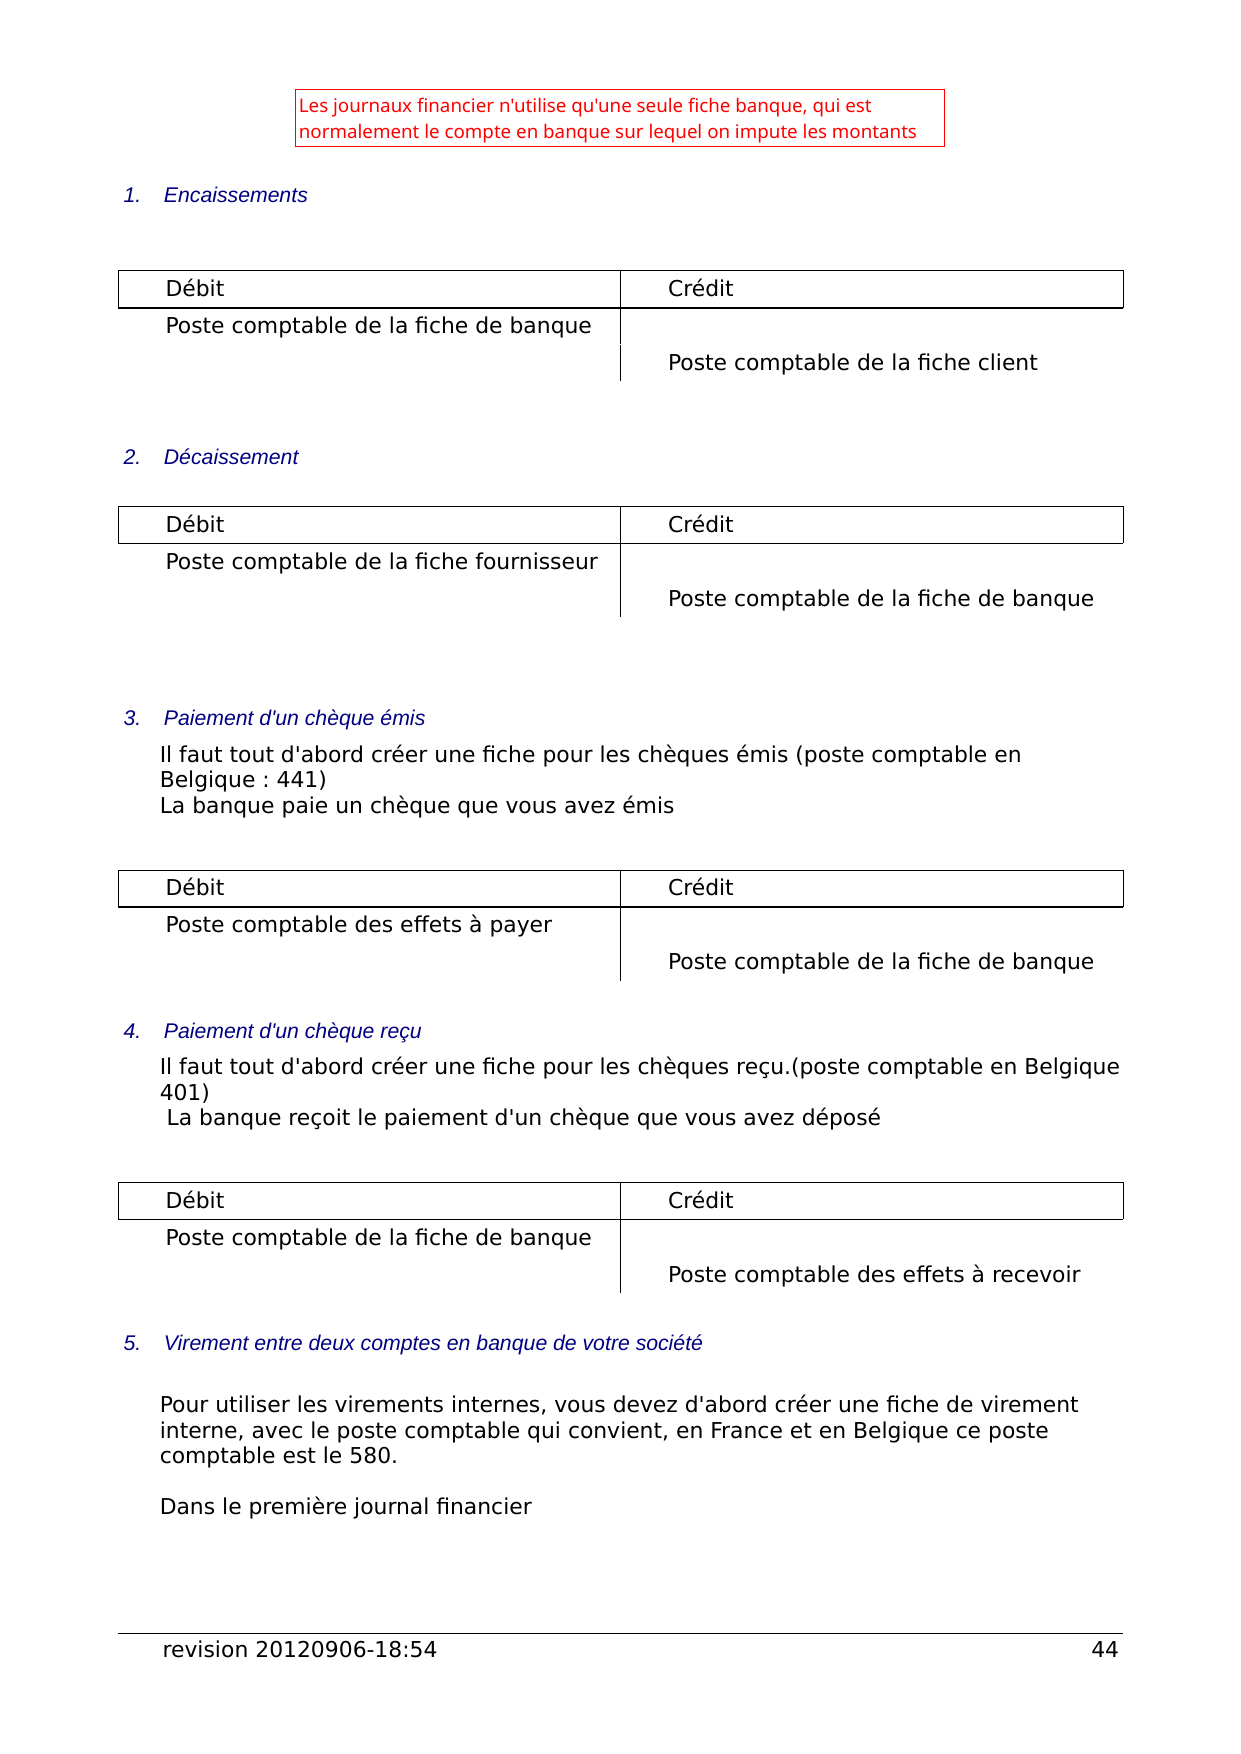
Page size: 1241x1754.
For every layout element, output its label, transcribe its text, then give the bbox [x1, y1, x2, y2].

subtitle Encaissements [117, 183, 1123, 207]
table_cell Poste comptable de la fiche fournisseur [118, 544, 620, 580]
table_header Crédit [621, 507, 1123, 543]
table_cell Poste comptable des effets à payer [118, 908, 620, 944]
text Il faut tout d'abord créer une fiche pour les chèques émis (poste comptable en Belgique : 441) [159, 742, 1123, 793]
subtitle Paiement d'un chèque reçu [117, 1018, 1123, 1042]
table_header Crédit [621, 1183, 1123, 1219]
text Il faut tout d'abord créer une fiche pour les chèques reçu.(poste comptable en Belgique 401) [159, 1054, 1123, 1105]
subtitle Virement entre deux comptes en banque de votre société [117, 1330, 1123, 1355]
table_cell [621, 544, 1123, 580]
table_cell Poste comptable de la fiche de banque [621, 580, 1123, 617]
table_cell [118, 1256, 620, 1293]
table_header Débit [119, 1183, 620, 1219]
table_cell Poste comptable de la fiche de banque [118, 1220, 620, 1256]
table_header Débit [119, 271, 620, 307]
text Les journaux financier n'utilise qu'une seule fiche banque, qui est normalement le compte en banque sur lequel on impute les montants [296, 90, 944, 146]
table_header Crédit [621, 271, 1123, 307]
table_cell [118, 345, 620, 381]
text Pour utiliser les virements internes, vous devez d'abord créer une fiche de virement interne, avec le poste comptable qui convient, en France et en Belgique ce poste comptable est le 580. [159, 1392, 1123, 1469]
table_cell [621, 309, 1123, 344]
table_cell Poste comptable de la fiche client [621, 345, 1123, 381]
text La banque paie un chèque que vous avez émis [159, 793, 1123, 818]
table_cell Poste comptable de la fiche de banque [621, 944, 1123, 981]
table_header Débit [119, 871, 620, 906]
table_cell [621, 908, 1123, 944]
table_cell [118, 944, 620, 981]
subtitle Paiement d'un chèque émis [117, 706, 1123, 730]
text Dans le première journal financier [159, 1494, 1123, 1520]
table_header Débit [119, 507, 620, 543]
table_cell Poste comptable de la fiche de banque [118, 309, 620, 344]
table_header Crédit [621, 871, 1123, 906]
table_cell [621, 1220, 1123, 1256]
subtitle Décaissement [117, 444, 1123, 469]
table_cell Poste comptable des effets à recevoir [621, 1256, 1123, 1293]
table_cell [118, 580, 620, 617]
text La banque reçoit le paiement d'un chèque que vous avez déposé [159, 1105, 1123, 1131]
